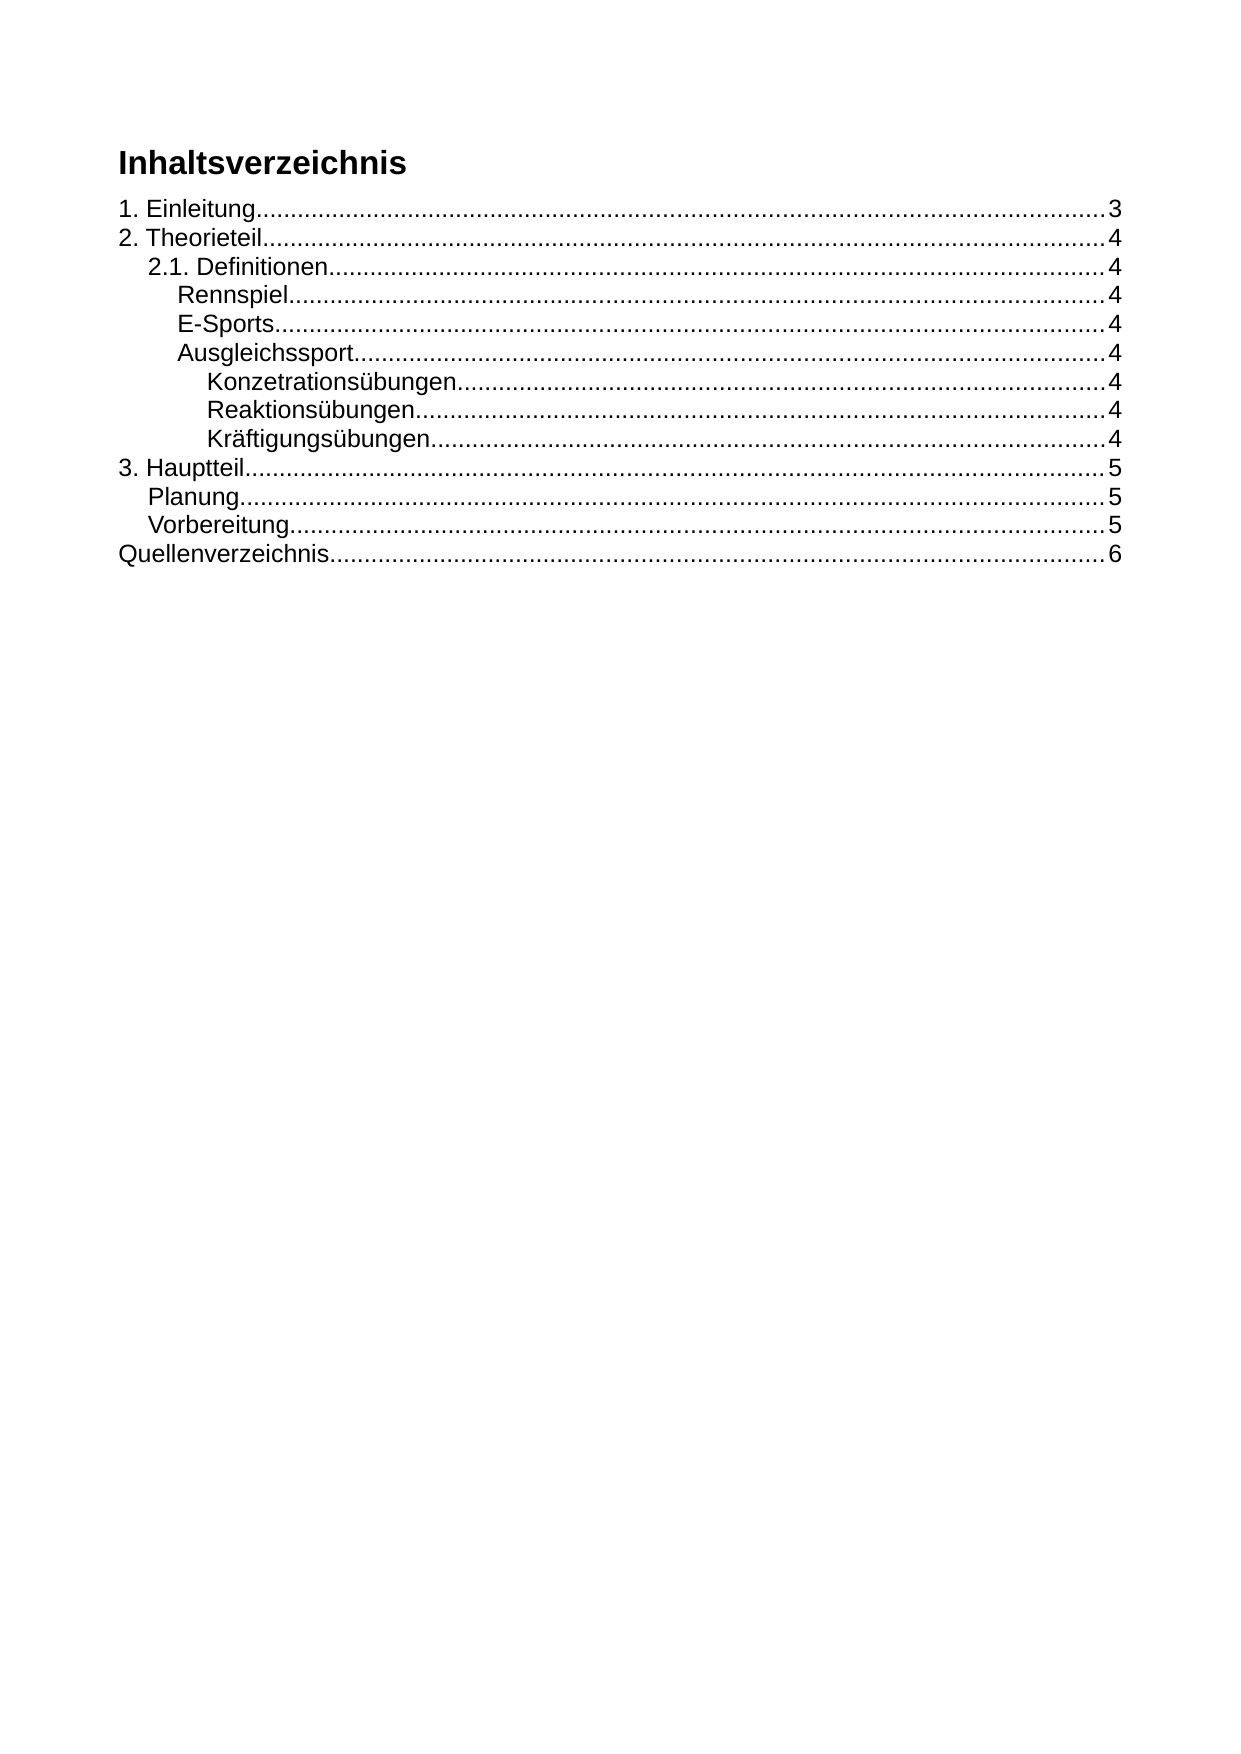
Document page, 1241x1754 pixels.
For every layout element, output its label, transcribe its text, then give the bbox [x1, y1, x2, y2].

text 2.1. Definitionen 4 [148, 252, 1122, 280]
text Reaktionsübungen 4 [207, 395, 1122, 424]
text Kräftigungsübungen 4 [207, 424, 1122, 453]
text Konzetrationsübungen 4 [207, 367, 1122, 395]
text Rennspiel 4 [177, 280, 1122, 309]
text 2. Theorieteil 4 [118, 223, 1122, 252]
text E-Sports 4 [177, 309, 1122, 338]
text Quellenverzeichnis 6 [118, 539, 1122, 568]
text Ausgleichssport 4 [177, 338, 1122, 367]
text 3. Hauptteil 5 [118, 453, 1122, 482]
text Planung 5 [148, 482, 1122, 510]
text Vorbereitung 5 [148, 510, 1122, 539]
text 1. Einleitung 3 [118, 194, 1122, 223]
subtitle Inhaltsverzeichnis [118, 143, 1122, 182]
